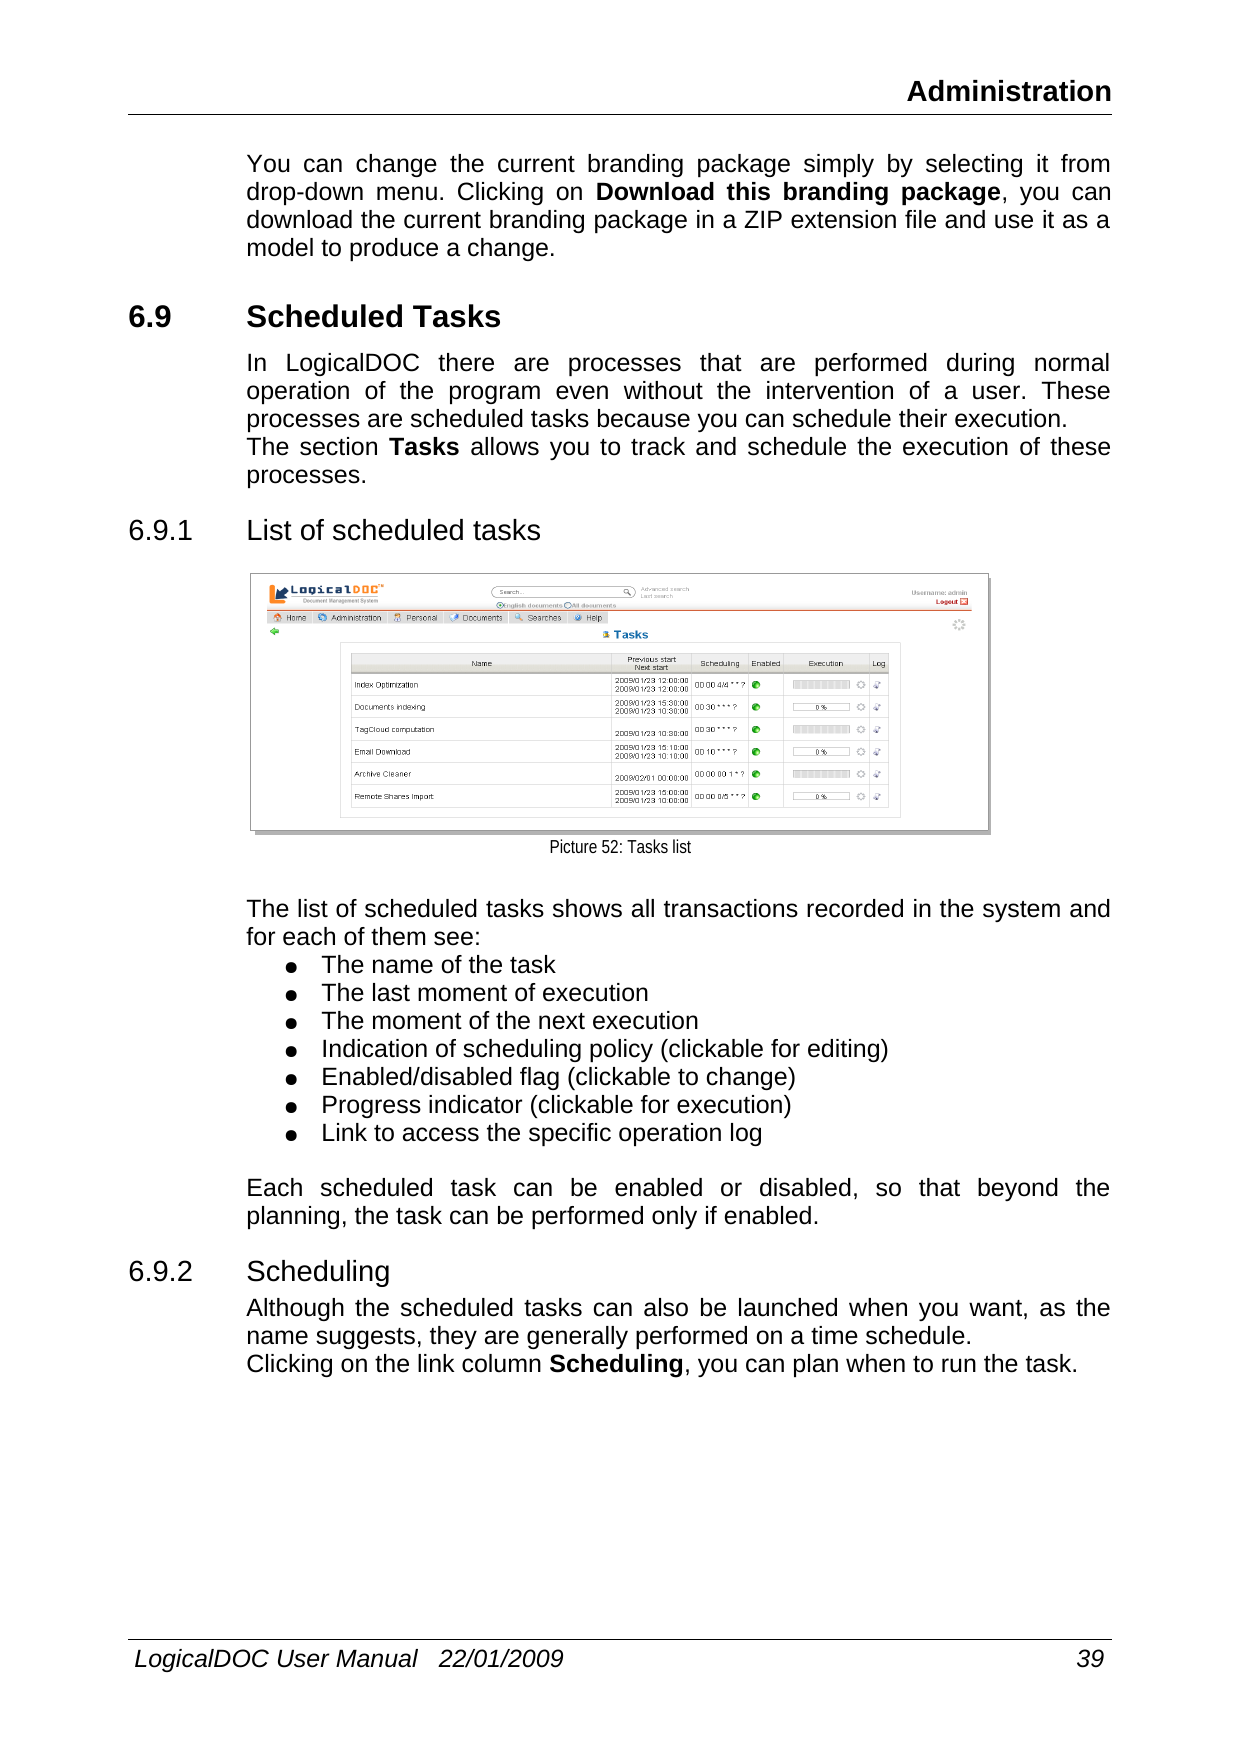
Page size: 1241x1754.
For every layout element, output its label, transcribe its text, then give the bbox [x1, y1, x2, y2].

text The list of scheduled tasks shows all transactions recorded in the system and for each of them see: [246, 895, 1112, 951]
list Enabled/disabled flag (clickable to change) [284, 1063, 1112, 1091]
text In LogicalDOC there are processes that are performed during normal operation of the program even without the intervention of a user. These processes are scheduled tasks because you can schedule their execution. [246, 349, 1112, 433]
text Each scheduled task can be enabled or disabled, so that beyond the planning, the task can be performed only if enabled. [246, 1174, 1112, 1230]
subtitle Scheduling [128, 1255, 1112, 1288]
list The last moment of execution [284, 979, 1112, 1007]
text The section Tasks allows you to track and schedule the execution of these processes. [246, 433, 1112, 489]
list Progress indicator (clickable for execution) [284, 1091, 1112, 1118]
text You can change the current branding package simply by selecting it from drop-down menu. Clicking on Download this branding package, you can download the current branding package in a ZIP extension file and use it as a model to produce a change. [246, 150, 1112, 262]
text Picture 52: Tasks list [250, 831, 990, 858]
picture [267, 582, 972, 821]
list The moment of the next execution [284, 1007, 1112, 1035]
subtitle List of scheduled tasks [128, 514, 1112, 546]
text Clicking on the link column Scheduling, you can plan when to run the task. [246, 1350, 1112, 1378]
list The name of the task [284, 951, 1112, 979]
text Although the scheduled tasks can also be launched when you want, as the name suggests, they are generally performed on a time schedule. [246, 1294, 1112, 1350]
list Indication of scheduling policy (clickable for editing) [284, 1035, 1112, 1063]
list Link to access the specific operation log [284, 1118, 1112, 1146]
subtitle Scheduled Tasks [128, 299, 1112, 334]
